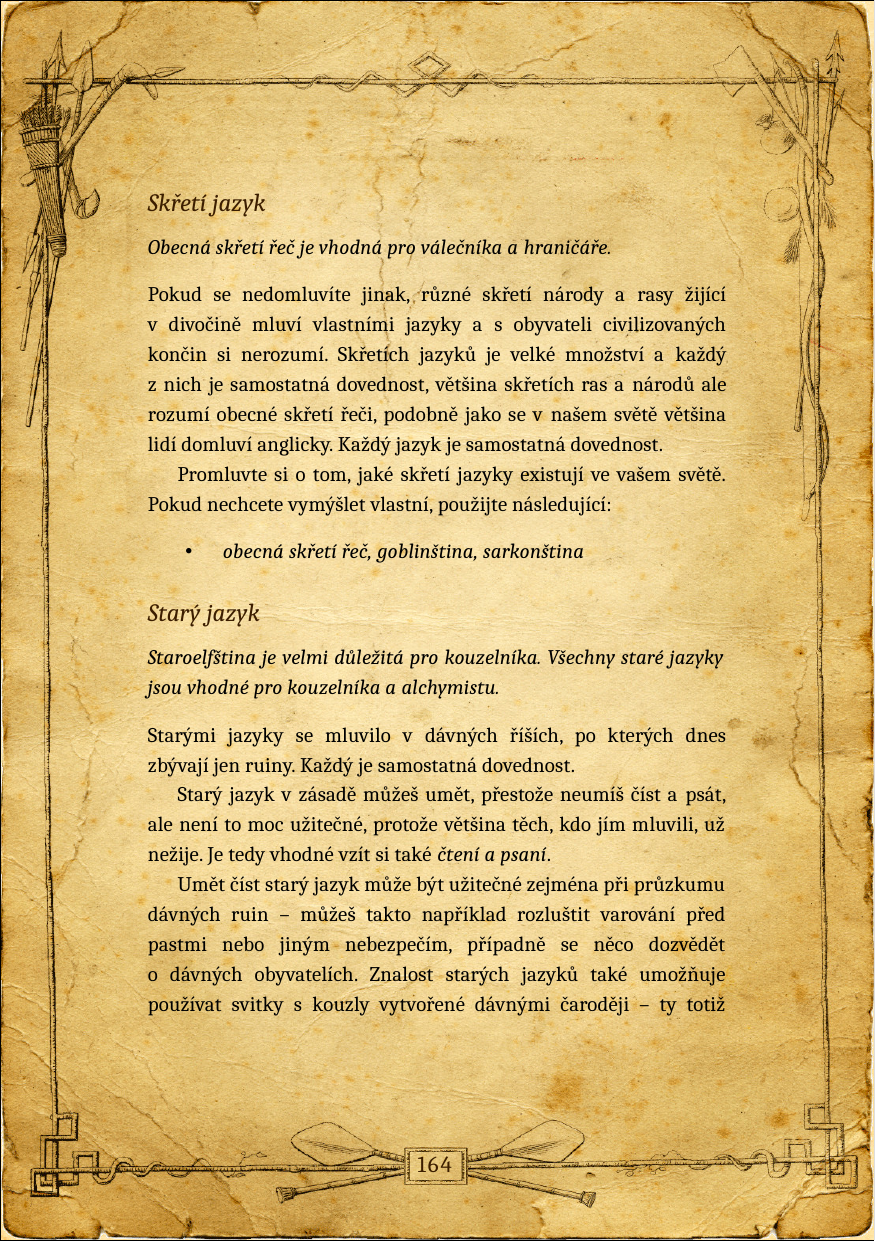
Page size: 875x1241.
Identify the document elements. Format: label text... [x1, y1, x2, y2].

subtitle Skřetí jazyk [148, 189, 726, 218]
text Staroelfština je velmi důležitá pro kouzelníka. Všechny staré jazyky jsou vhodné pro kouzelníka a⁠ alchymistu. [148, 646, 726, 700]
picture [1, 1, 874, 1240]
list obecná skřetí řeč, goblinština, sarkonština [185, 540, 726, 564]
text Starými jazyky se mluvilo v⁠ dávných říších, po kterých dnes zbývají jen ruiny. Každý je samostatná dovednost. Starý jazyk v⁠ zásadě můžeš umět, přestože neumíš číst a⁠ psát, ale není to moc užitečné, protože většina těch, kdo jím mluvili, už nežije. Je tedy vhodné vzít si také čtení a⁠ psaní. Umět číst starý jazyk může být užitečné zejména při průzkumu dávných ruin – můžeš takto například rozluštit varování před pastmi nebo jiným nebezpečím, případně se něco dozvědět o⁠ dávných obyvatelích. Znalost starých jazyků také umožňuje používat svitky s⁠ kouzly vytvořené dávnými čaroději – ty totiž [148, 723, 726, 1016]
text Pokud se nedomluvíte jinak, různé skřetí národy a⁠ rasy žijící v⁠ divočině mluví vlastními jazyky a⁠ s⁠ obyvateli civilizovaných končin si nerozumí. Skřetích jazyků je velké množství a⁠ každý z⁠ nich je samostatná dovednost, většina skřetích ras a⁠ národů ale rozumí obecné skřetí řeči, podobně jako se v⁠ našem světě většina lidí domluví anglicky. Každý jazyk je samostatná dovednost. Promluvte si o⁠ tom, jaké skřetí jazyky existují ve vašem světě. Pokud nechcete vymýšlet vlastní, použijte následující: [148, 283, 726, 516]
subtitle Starý jazyk [148, 599, 726, 628]
text Obecná skřetí řeč je vhodná pro válečníka a⁠ hraničáře. [148, 236, 726, 259]
